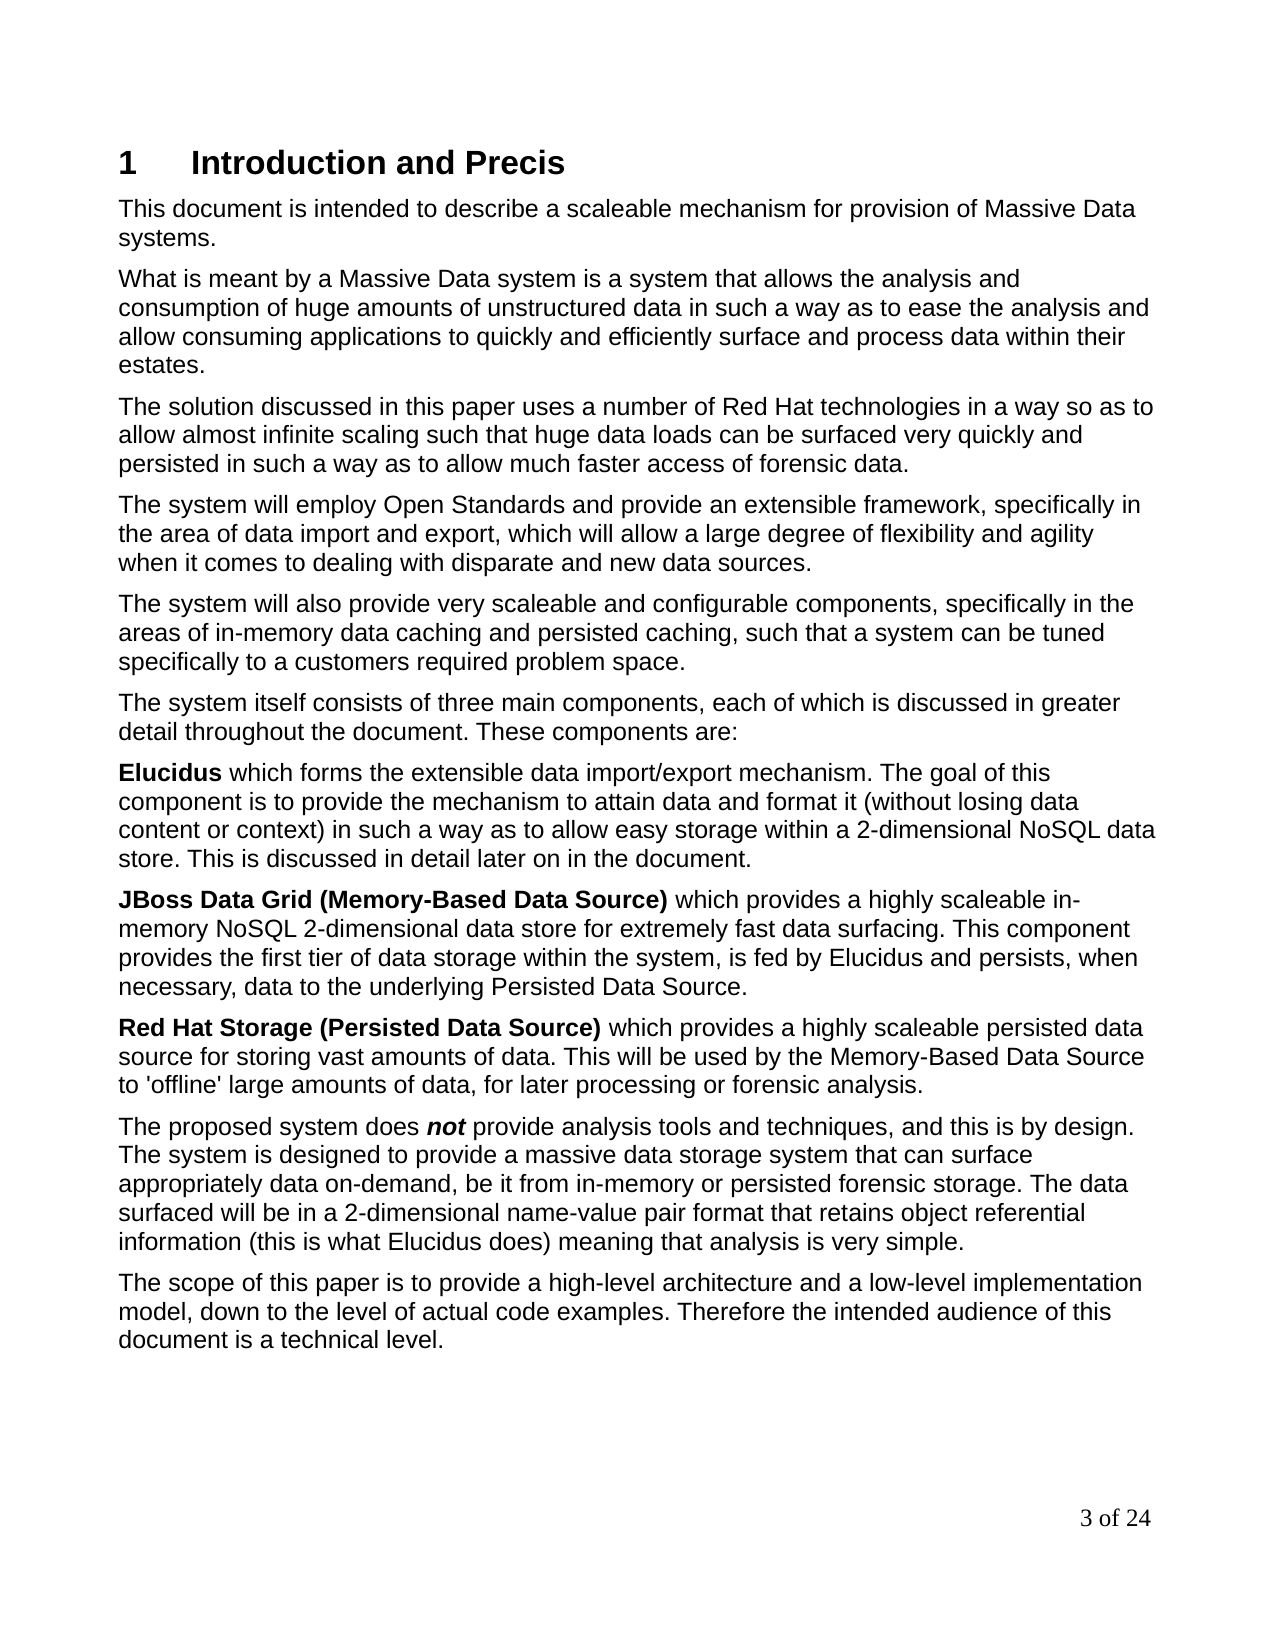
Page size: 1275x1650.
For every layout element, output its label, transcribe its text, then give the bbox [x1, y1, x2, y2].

text This document is intended to describe a scaleable mechanism for provision of Massive Data systems. [118, 194, 1157, 252]
text What is meant by a Massive Data system is a system that allows the analysis and consumption of huge amounts of unstructured data in such a way as to ease the analysis and allow consuming applications to quickly and efficiently surface and process data within their estates. [118, 264, 1157, 379]
text Elucidus which forms the extensible data import/export mechanism. The goal of this component is to provide the mechanism to attain data and format it (without losing data content or context) in such a way as to allow easy storage within a 2-dimensional NoSQL data store. This is discussed in detail later on in the document. [118, 758, 1157, 873]
subtitle Introduction and Precis [118, 143, 1157, 182]
text JBoss Data Grid (Memory-Based Data Source) which provides a highly scaleable in-memory NoSQL 2-dimensional data store for extremely fast data surfacing. This component provides the first tier of data storage within the system, is fed by Elucidus and persists, when necessary, data to the underlying Persisted Data Source. [118, 886, 1157, 1001]
text The proposed system does not provide analysis tools and techniques, and this is by design. The system is designed to provide a massive data storage system that can surface appropriately data on-demand, be it from in-memory or persisted forensic storage. The data surfaced will be in a 2-dimensional name-value pair format that retains object referential information (this is what Elucidus does) meaning that analysis is very simple. [118, 1112, 1157, 1256]
text The system will employ Open Standards and provide an extensible framework, specifically in the area of data import and export, which will allow a large degree of flexibility and agility when it comes to dealing with disparate and new data sources. [118, 491, 1157, 577]
text The system itself consists of three main components, each of which is discussed in greater detail throughout the document. These components are: [118, 688, 1157, 746]
text The system will also provide very scaleable and configurable components, specifically in the areas of in-memory data caching and persisted caching, such that a system can be tuned specifically to a customers required problem space. [118, 589, 1157, 676]
text The scope of this paper is to provide a high-level architecture and a low-level implementation model, down to the level of actual code examples. Therefore the intended audience of this document is a technical level. [118, 1268, 1157, 1354]
text The solution discussed in this paper uses a number of Red Hat technologies in a way so as to allow almost infinite scaling such that huge data loads can be surfaced very quickly and persisted in such a way as to allow much faster access of forensic data. [118, 392, 1157, 478]
text Red Hat Storage (Persisted Data Source) which provides a highly scaleable persisted data source for storing vast amounts of data. This will be used by the Memory-Based Data Source to 'offline' large amounts of data, for later processing or forensic analysis. [118, 1013, 1157, 1099]
